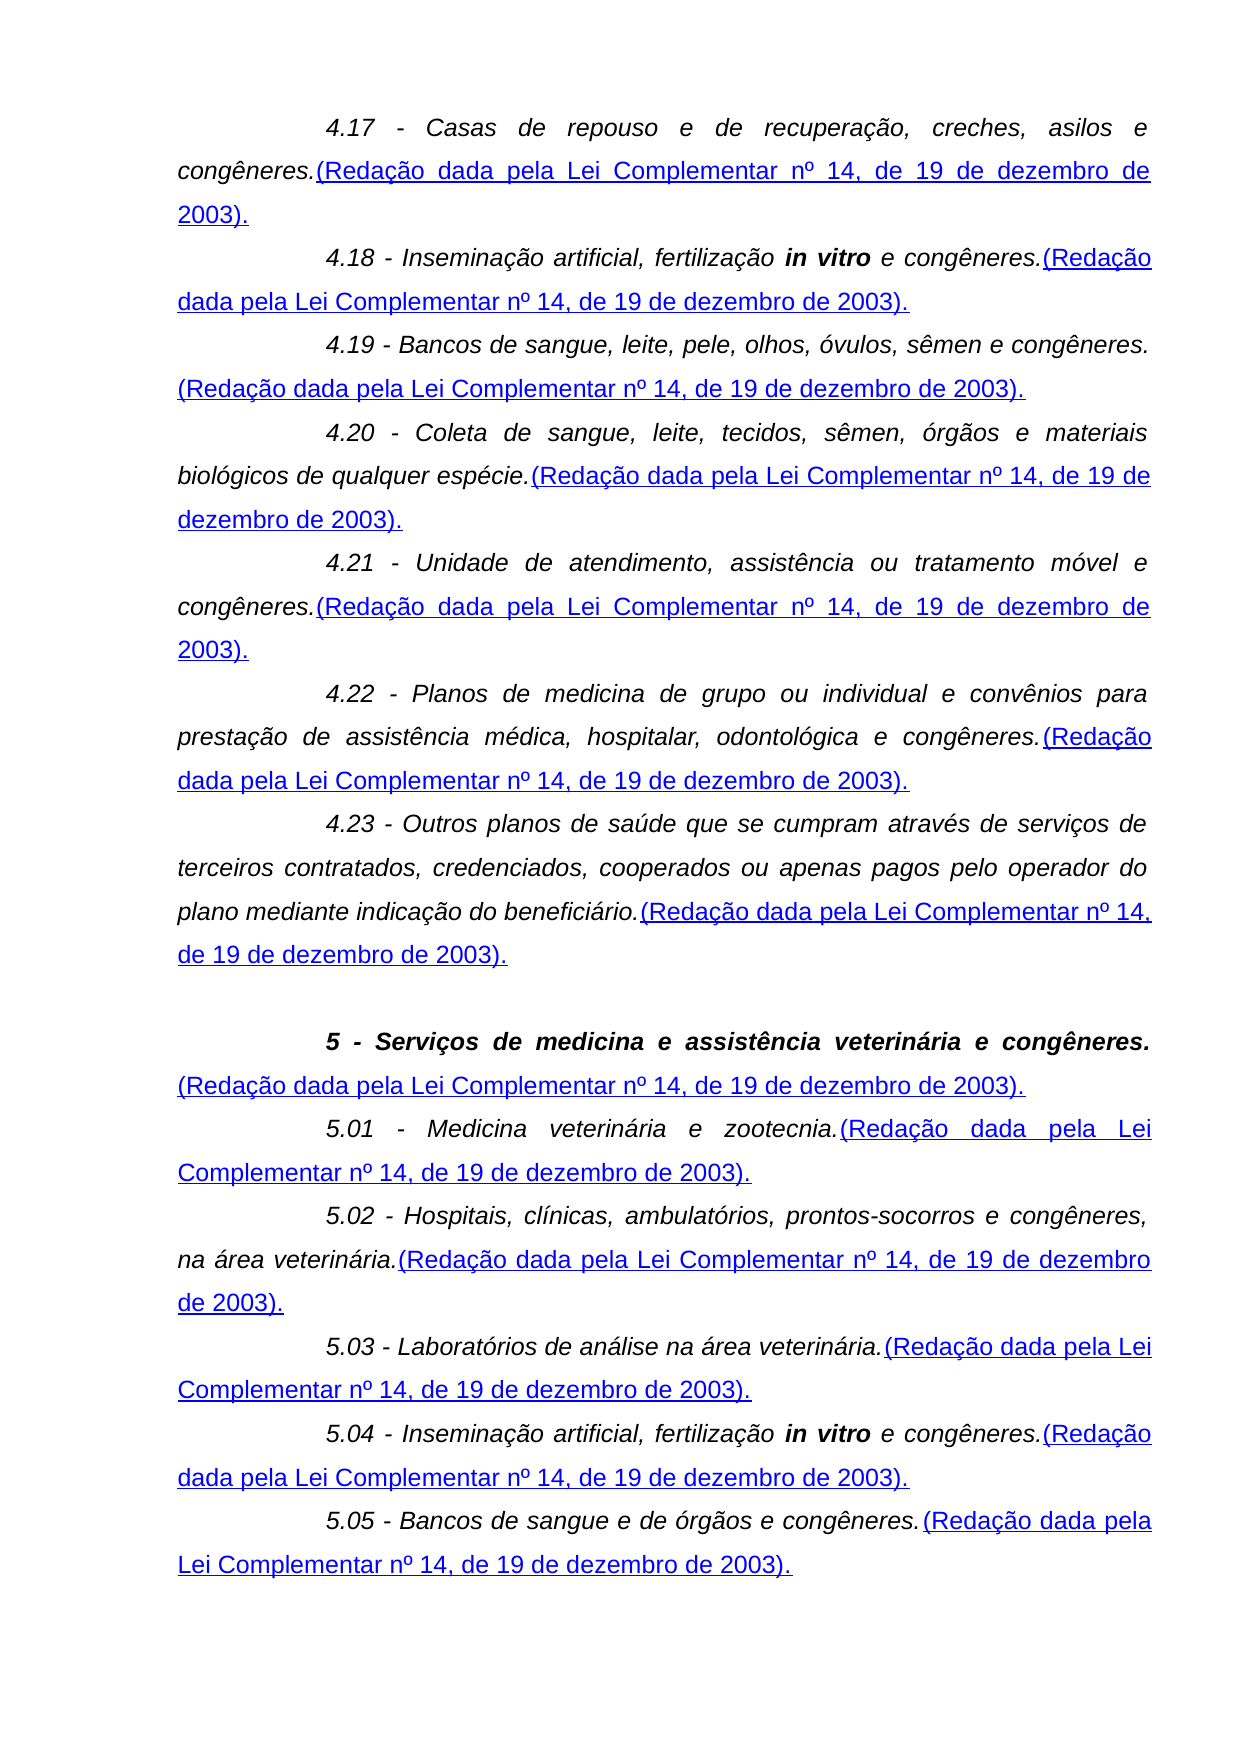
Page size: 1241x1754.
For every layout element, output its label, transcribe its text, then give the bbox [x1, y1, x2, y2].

text 4.19 - Bancos de sangue, leite, pele, olhos, óvulos, sêmen e congêneres.(Redação dada pela Lei Complementar nº 14, de 19 de dezembro de 2003). [177, 330, 1152, 403]
text 4.22 - Planos de medicina de grupo ou individual e convênios para prestação de assistência médica, hospitalar, odontológica e congêneres.(Redação dada pela Lei Complementar nº 14, de 19 de dezembro de 2003). [177, 679, 1152, 795]
text 5.04 - Inseminação artificial, fertilização in vitro e congêneres.(Redação dada pela Lei Complementar nº 14, de 19 de dezembro de 2003). [177, 1419, 1152, 1491]
text 4.21 - Unidade de atendimento, assistência ou tratamento móvel e congêneres.(Redação dada pela Lei Complementar nº 14, de 19 de dezembro de 2003). [177, 548, 1152, 664]
text 4.17 - Casas de repouso e de recuperação, creches, asilos e congêneres.(Redação dada pela Lei Complementar nº 14, de 19 de dezembro de 2003). [177, 113, 1152, 229]
text 5.03 - Laboratórios de análise na área veterinária.(Redação dada pela Lei Complementar nº 14, de 19 de dezembro de 2003). [177, 1332, 1152, 1404]
text 5 - Serviços de medicina e assistência veterinária e congêneres.(Redação dada pela Lei Complementar nº 14, de 19 de dezembro de 2003). [177, 1027, 1152, 1099]
text 4.23 - Outros planos de saúde que se cumpram através de serviços de terceiros contratados, credenciados, cooperados ou apenas pagos pelo operador do plano mediante indicação do beneficiário.(Redação dada pela Lei Complementar nº 14, de 19 de dezembro de 2003). [177, 809, 1152, 969]
text 4.20 - Coleta de sangue, leite, tecidos, sêmen, órgãos e materiais biológicos de qualquer espécie.(Redação dada pela Lei Complementar nº 14, de 19 de dezembro de 2003). [177, 417, 1152, 533]
text 5.01 - Medicina veterinária e zootecnia.(Redação dada pela Lei Complementar nº 14, de 19 de dezembro de 2003). [177, 1114, 1152, 1187]
text 5.02 - Hospitais, clínicas, ambulatórios, prontos-socorros e congêneres, na área veterinária.(Redação dada pela Lei Complementar nº 14, de 19 de dezembro de 2003). [177, 1201, 1152, 1317]
text 5.05 - Bancos de sangue e de órgãos e congêneres.(Redação dada pela Lei Complementar nº 14, de 19 de dezembro de 2003). [177, 1506, 1152, 1578]
text 4.18 - Inseminação artificial, fertilização in vitro e congêneres.(Redação dada pela Lei Complementar nº 14, de 19 de dezembro de 2003). [177, 243, 1152, 316]
